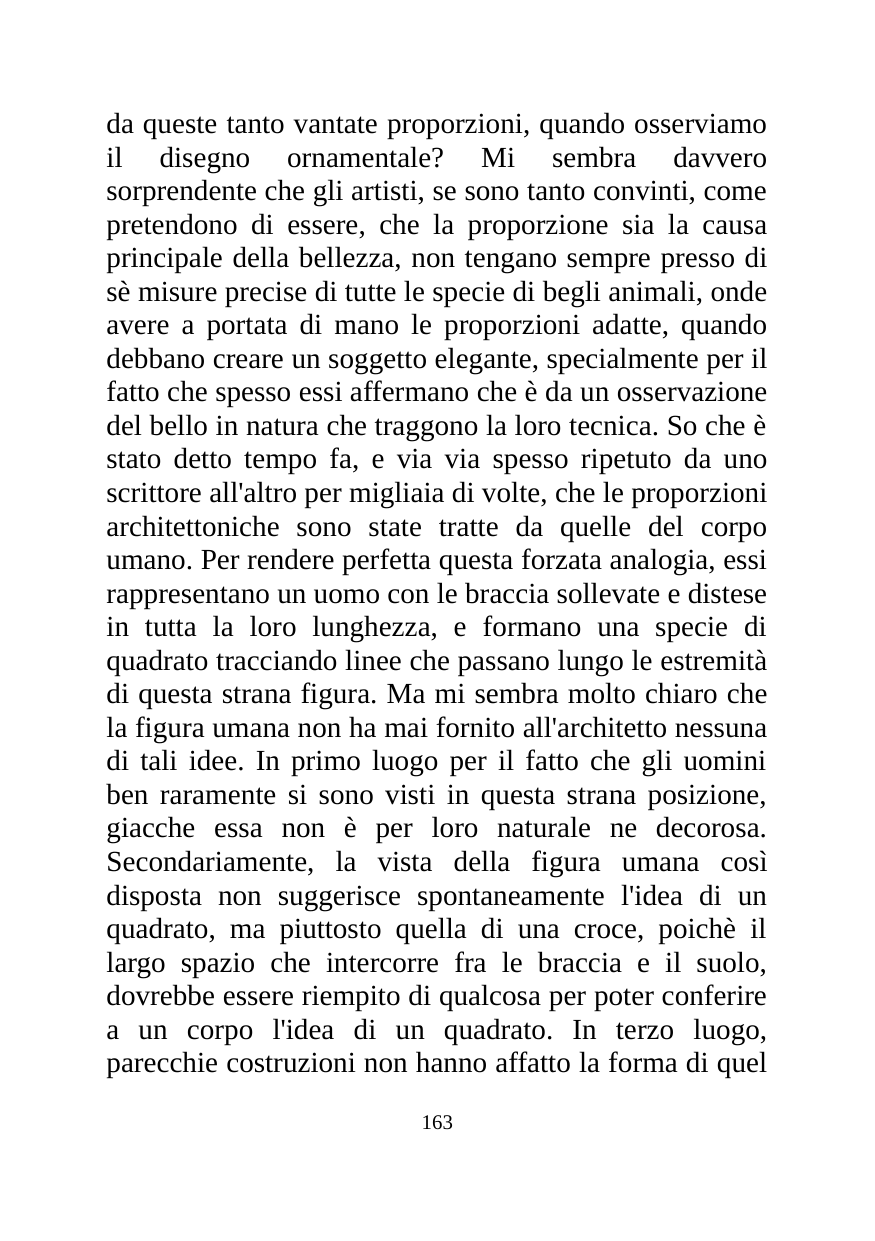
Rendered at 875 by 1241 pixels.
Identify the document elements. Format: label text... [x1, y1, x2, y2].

text da queste tanto vantate proporzioni, quando osserviamo il disegno ornamentale? Mi sembra davvero sorprendente che gli artisti, se sono tanto convinti, come pretendono di essere, che la proporzione sia la causa principale della bellezza, non tengano sempre presso di sè misure precise di tutte le specie di begli animali, onde avere a portata di mano le proporzioni adatte, quando debbano creare un soggetto elegante, specialmente per il fatto che spesso essi affermano che è da un osservazione del bello in natura che traggono la loro tecnica. So che è stato detto tempo fa, e via via spesso ripetuto da uno scrittore all'altro per migliaia di volte, che le proporzioni architettoniche sono state tratte da quelle del corpo umano. Per rendere perfetta questa forzata analogia, essi rappresentano un uomo con le braccia sollevate e distese in tutta la loro lunghezza, e formano una specie di quadrato tracciando linee che passano lungo le estremità di questa strana figura. Ma mi sembra molto chiaro che la figura umana non ha mai fornito all'architetto nessuna di tali idee. In primo luogo per il fatto che gli uomini ben raramente si sono visti in questa strana posizione, giacche essa non è per loro naturale ne decorosa. Secondariamente, la vista della figura umana così disposta non suggerisce spontaneamente l'idea di un quadrato, ma piuttosto quella di una croce, poichè il largo spazio che intercorre fra le braccia e il suolo, dovrebbe essere riempito di qualcosa per poter conferire a un corpo l'idea di un quadrato. In terzo luogo, parecchie costruzioni non hanno affatto la forma di quel [106, 106, 768, 1079]
